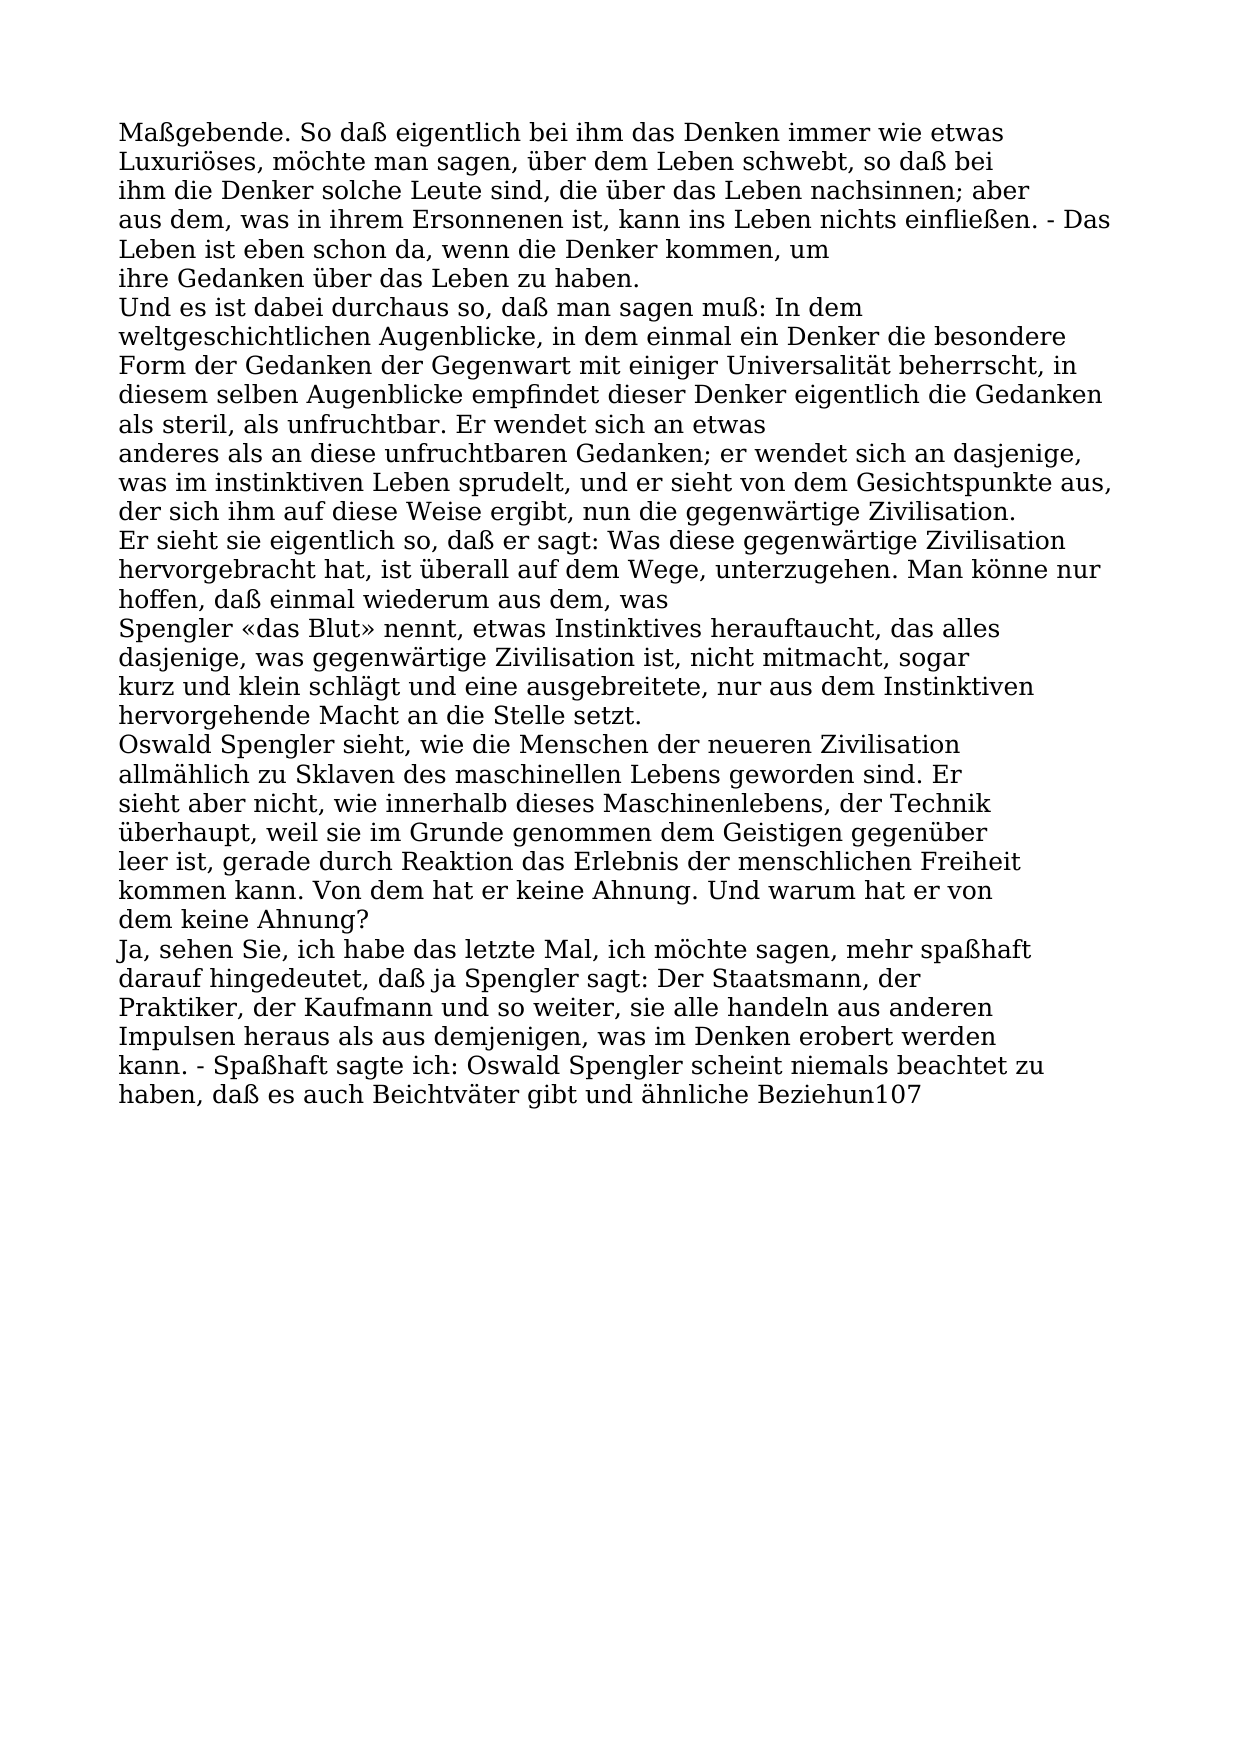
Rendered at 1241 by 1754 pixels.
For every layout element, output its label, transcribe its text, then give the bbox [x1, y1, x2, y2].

text kommen kann. Von dem hat er keine Ahnung. Und warum hat er von [118, 876, 1122, 906]
text Und es ist dabei durchaus so, daß man sagen muß: In dem weltgeschichtlichen Augenblicke, in dem einmal ein Denker die besondere [118, 293, 1122, 351]
text aus dem, was in ihrem Ersonnenen ist, kann ins Leben nichts einfließen. - Das Leben ist eben schon da, wenn die Denker kommen, um [118, 206, 1122, 264]
text Praktiker, der Kaufmann und so weiter, sie alle handeln aus anderen [118, 993, 1122, 1022]
text kurz und klein schlägt und eine ausgebreitete, nur aus dem Instinktiven hervorgehende Macht an die Stelle setzt. [118, 672, 1122, 731]
text Maßgebende. So daß eigentlich bei ihm das Denken immer wie etwas [118, 118, 1122, 147]
text Impulsen heraus als aus demjenigen, was im Denken erobert werden [118, 1022, 1122, 1051]
text Luxuriöses, möchte man sagen, über dem Leben schwebt, so daß bei [118, 147, 1122, 176]
text Form der Gedanken der Gegenwart mit einiger Universalität beherrscht, in diesem selben Augenblicke empfindet dieser Denker eigentlich die Gedanken als steril, als unfruchtbar. Er wendet sich an etwas [118, 351, 1122, 439]
text Oswald Spengler sieht, wie die Menschen der neueren Zivilisation [118, 731, 1122, 760]
text dem keine Ahnung? [118, 906, 1122, 935]
text Er sieht sie eigentlich so, daß er sagt: Was diese gegenwärtige Zivilisation hervorgebracht hat, ist überall auf dem Wege, unterzugehen. Man könne nur hoffen, daß einmal wiederum aus dem, was [118, 526, 1122, 614]
text ihre Gedanken über das Leben zu haben. [118, 264, 1122, 293]
text ihm die Denker solche Leute sind, die über das Leben nachsinnen; aber [118, 176, 1122, 206]
text Spengler «das Blut» nennt, etwas Instinktives herauftaucht, das alles [118, 614, 1122, 643]
text anderes als an diese unfruchtbaren Gedanken; er wendet sich an dasjenige, was im instinktiven Leben sprudelt, und er sieht von dem Gesichtspunkte aus, der sich ihm auf diese Weise ergibt, nun die gegenwärtige Zivilisation. [118, 439, 1122, 526]
text sieht aber nicht, wie innerhalb dieses Maschinenlebens, der Technik [118, 789, 1122, 818]
text überhaupt, weil sie im Grunde genommen dem Geistigen gegenüber [118, 818, 1122, 847]
text Ja, sehen Sie, ich habe das letzte Mal, ich möchte sagen, mehr spaßhaft darauf hingedeutet, daß ja Spengler sagt: Der Staatsmann, der [118, 935, 1122, 993]
text dasjenige, was gegenwärtige Zivilisation ist, nicht mitmacht, sogar [118, 643, 1122, 672]
text leer ist, gerade durch Reaktion das Erlebnis der menschlichen Freiheit [118, 847, 1122, 876]
text kann. - Spaßhaft sagte ich: Oswald Spengler scheint niemals beachtet zu haben, daß es auch Beichtväter gibt und ähnliche Beziehun107 [118, 1051, 1122, 1110]
text allmählich zu Sklaven des maschinellen Lebens geworden sind. Er [118, 760, 1122, 789]
